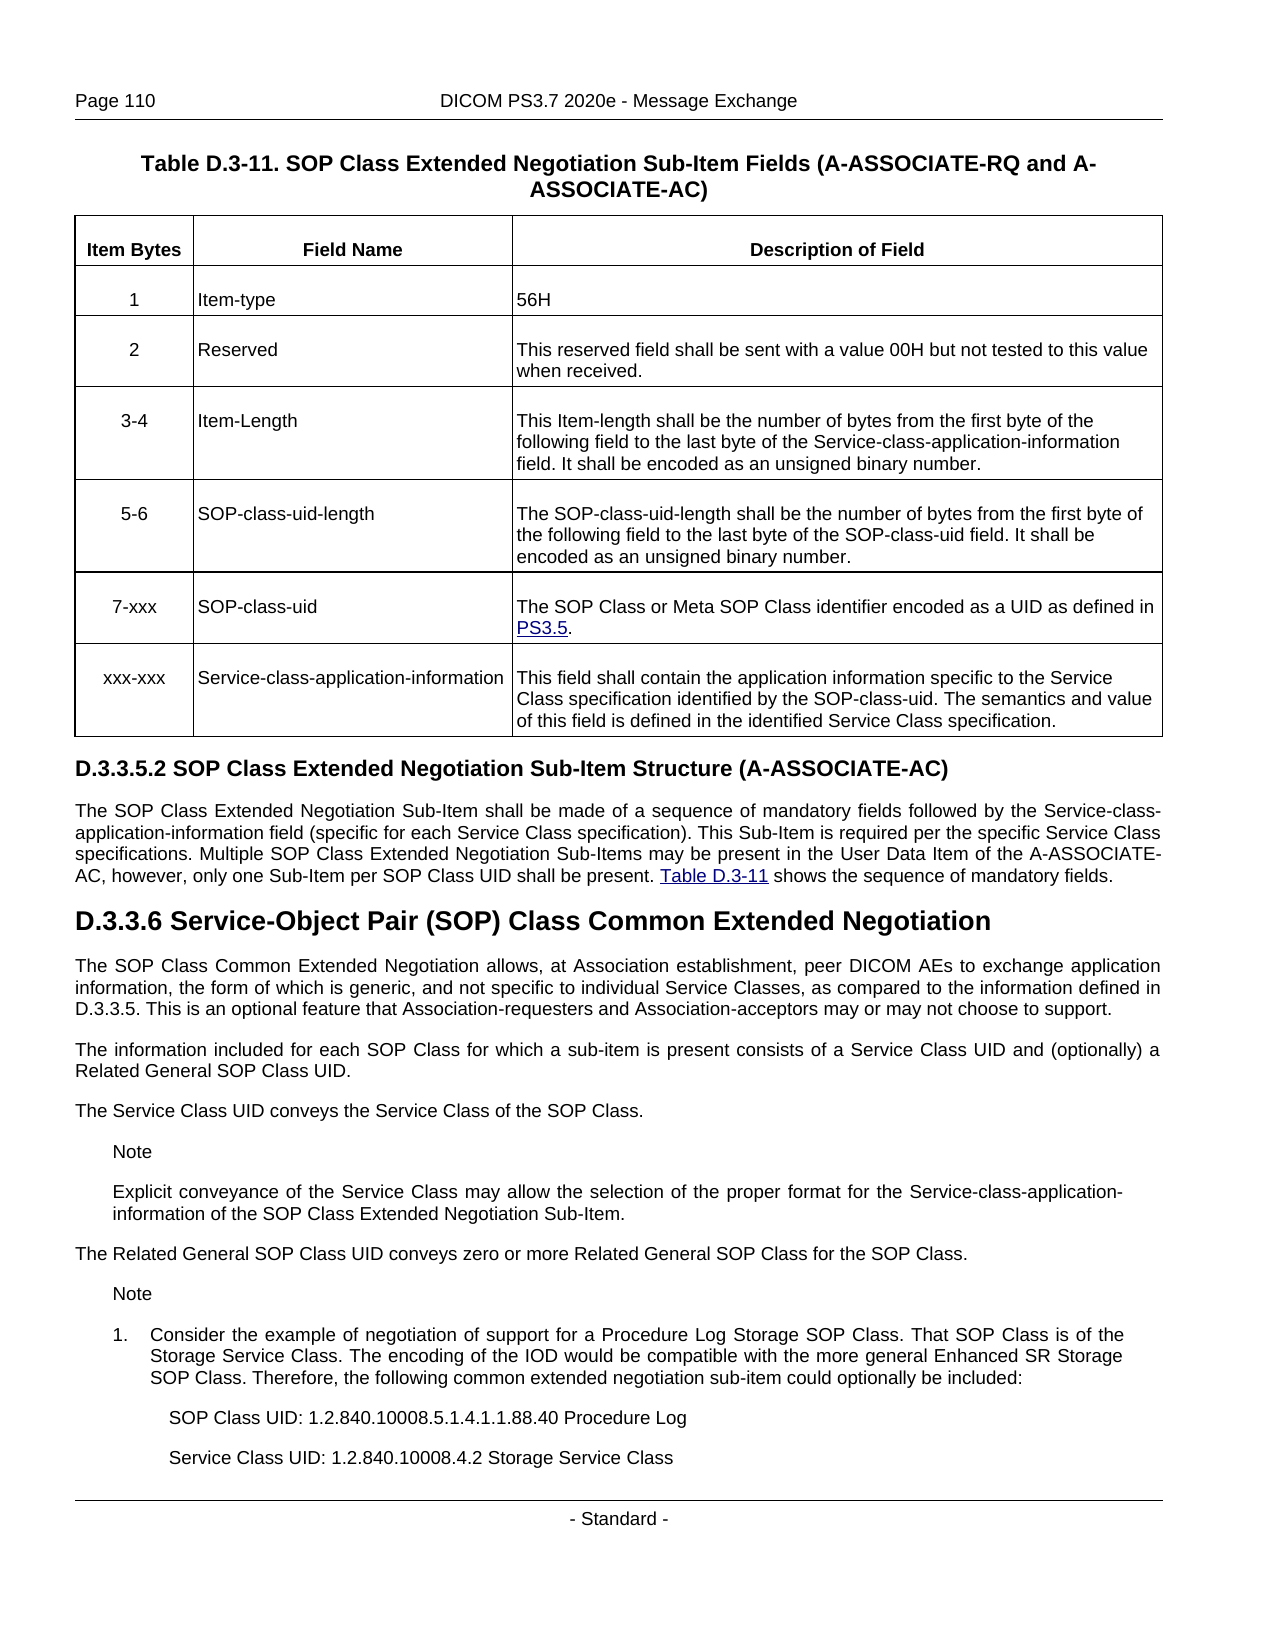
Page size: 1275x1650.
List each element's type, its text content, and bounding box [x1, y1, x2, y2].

text Note [112, 1141, 1125, 1162]
table_cell 56H [513, 266, 1162, 314]
text Note [112, 1283, 1125, 1304]
text The SOP Class Extended Negotiation Sub-Item shall be made of a sequence of mandatory fields followed by the Service-class-application-information field (specific for each Service Class specification). This Sub-Item is required per the specific Service Class specifications. Multiple SOP Class Extended Negotiation Sub-Items may be present in the User Data Item of the A-ASSOCIATE-AC, however, only one Sub-Item per SOP Class UID shall be present. Table D.3-11 shows the sequence of mandatory fields. [75, 800, 1162, 886]
table_cell The SOP-class-uid-length shall be the number of bytes from the first byte of the following field to the last byte of the SOP-class-uid field. It shall be encoded as an unsigned binary number. [513, 480, 1162, 571]
text The information included for each SOP Class for which a sub-item is present consists of a Service Class UID and (optionally) a Related General SOP Class UID. [75, 1038, 1162, 1081]
table_cell This reserved field shall be sent with a value 00H but not tested to this value when received. [513, 316, 1162, 386]
table_cell Item-Length [194, 387, 512, 479]
table_cell 2 [76, 316, 193, 386]
table_cell This Item-length shall be the number of bytes from the first byte of the following field to the last byte of the Service-class-application-information field. It shall be encoded as an unsigned binary number. [513, 387, 1162, 479]
text D.3.3.5.2 SOP Class Extended Negotiation Sub-Item Structure (A-ASSOCIATE-AC) [75, 755, 1162, 781]
text Table D.3-11. SOP Class Extended Negotiation Sub-Item Fields (A-ASSOCIATE-RQ and A-ASSOCIATE-AC) [75, 150, 1162, 202]
text The Service Class UID conveys the Service Class of the SOP Class. [75, 1100, 1162, 1122]
table_header Description of Field [513, 216, 1162, 265]
table_cell This field shall contain the application information specific to the Service Class specification identified by the SOP-class-uid. The semantics and value of this field is defined in the identified Service Class specification. [513, 644, 1162, 736]
table_cell Item-type [194, 266, 512, 314]
table_cell Reserved [194, 316, 512, 386]
table_cell SOP-class-uid-length [194, 480, 512, 571]
text Explicit conveyance of the Service Class may allow the selection of the proper format for the Service-class-application-information of the SOP Class Extended Negotiation Sub-Item. [112, 1181, 1125, 1224]
table_cell 5-6 [76, 480, 193, 571]
text SOP Class UID: 1.2.840.10008.5.1.4.1.1.88.40 Procedure Log [169, 1407, 1125, 1428]
table_cell 3-4 [76, 387, 193, 479]
table_cell xxx-xxx [76, 644, 193, 736]
table_cell SOP-class-uid [194, 573, 512, 643]
table_cell 1 [76, 266, 193, 314]
table_cell 7-xxx [76, 573, 193, 643]
text The Related General SOP Class UID conveys zero or more Related General SOP Class for the SOP Class. [75, 1243, 1162, 1264]
text 1. Consider the example of negotiation of support for a Procedure Log Storage SOP Class. That SOP Class is of the Storage Service Class. The encoding of the IOD would be compatible with the more general Enhanced SR Storage SOP Class. Therefore, the following common extended negotiation sub-item could optionally be included: [112, 1323, 1125, 1388]
table_header Field Name [194, 216, 512, 265]
text The SOP Class Common Extended Negotiation allows, at Association establishment, peer DICOM AEs to exchange application information, the form of which is generic, and not specific to individual Service Classes, as compared to the information defined in D.3.3.5. This is an optional feature that Association-requesters and Association-acceptors may or may not choose to support. [75, 955, 1162, 1019]
text Service Class UID: 1.2.840.10008.4.2 Storage Service Class [169, 1447, 1125, 1469]
text D.3.3.6 Service-Object Pair (SOP) Class Common Extended Negotiation [75, 905, 1162, 936]
table_cell Service-class-application-information [194, 644, 512, 736]
table_header Item Bytes [76, 216, 193, 265]
table_cell The SOP Class or Meta SOP Class identifier encoded as a UID as defined in PS3.5. [513, 573, 1162, 643]
